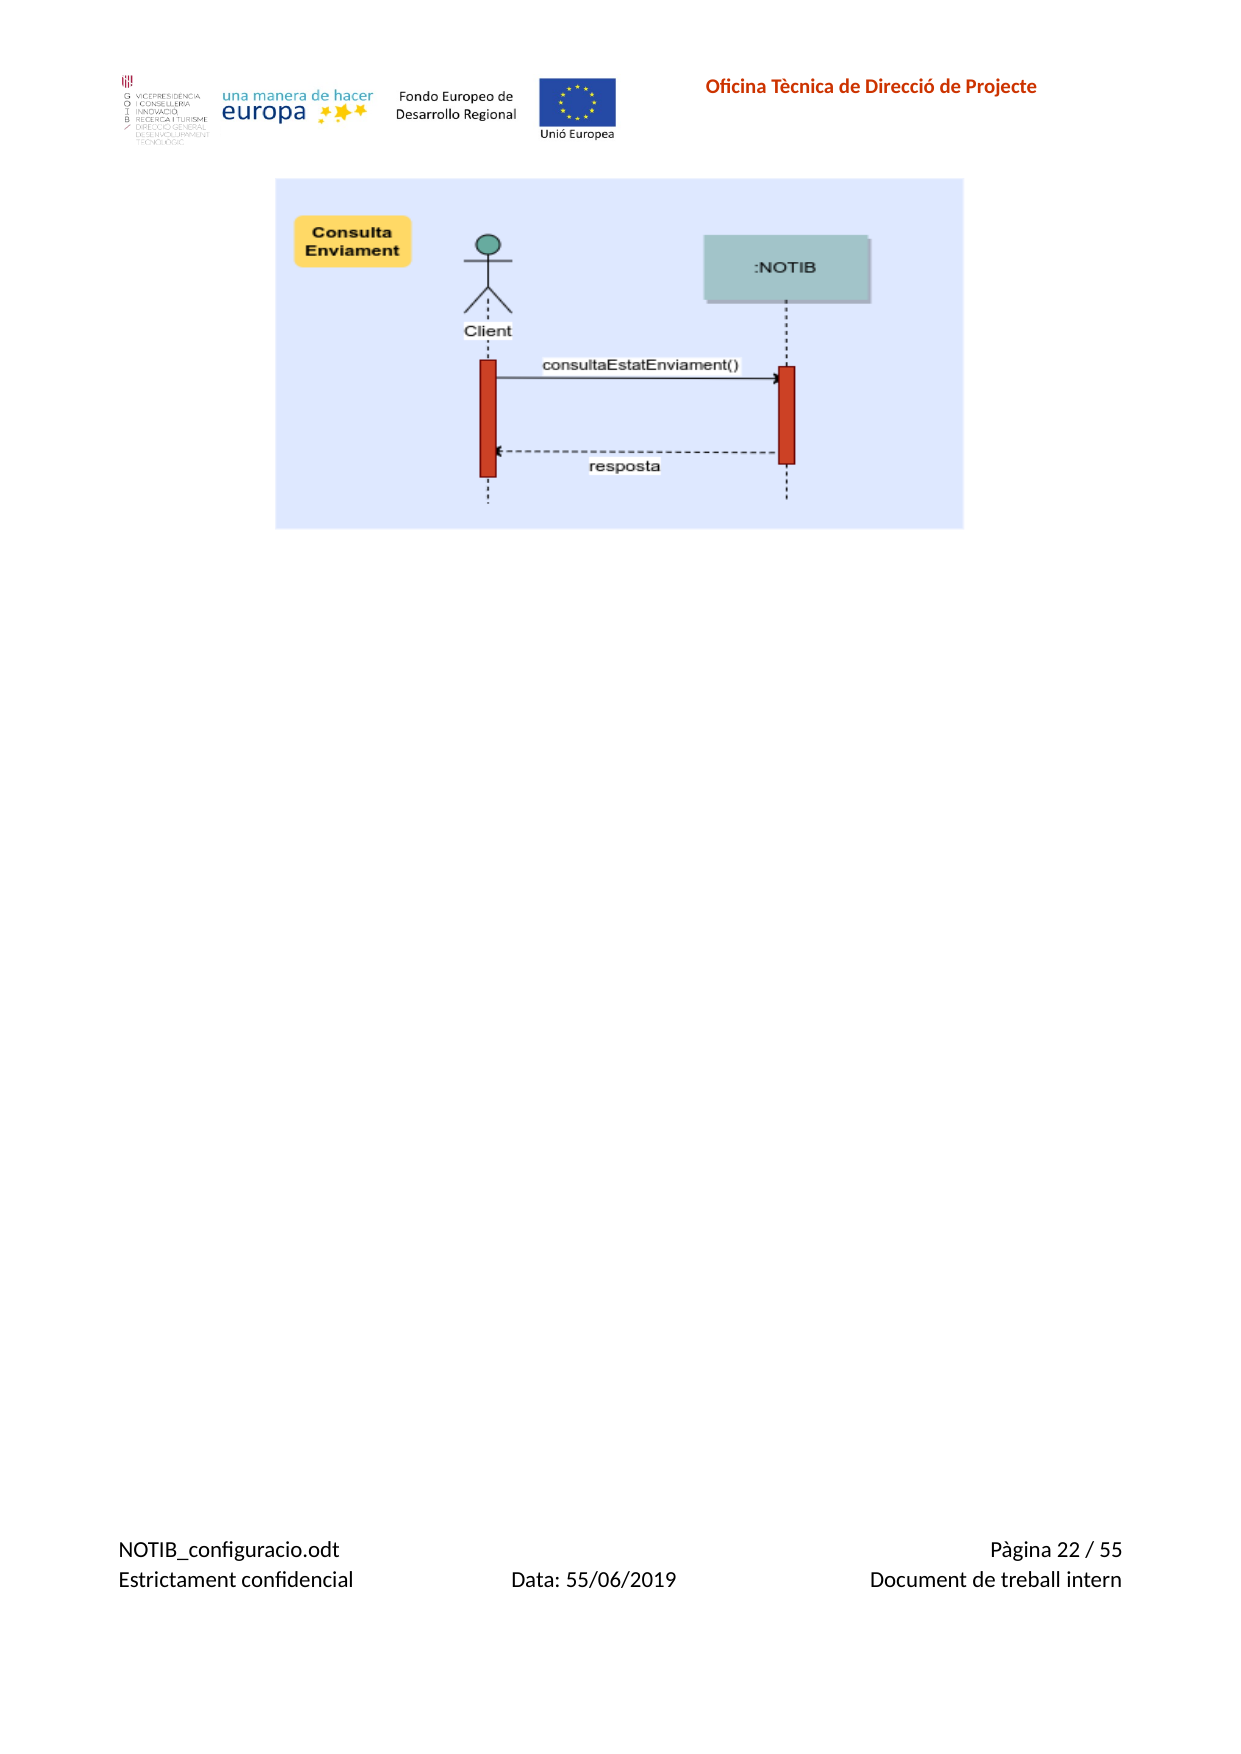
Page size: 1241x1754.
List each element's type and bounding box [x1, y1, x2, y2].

picture [118, 73, 213, 147]
picture [275, 178, 966, 531]
picture [219, 73, 621, 147]
